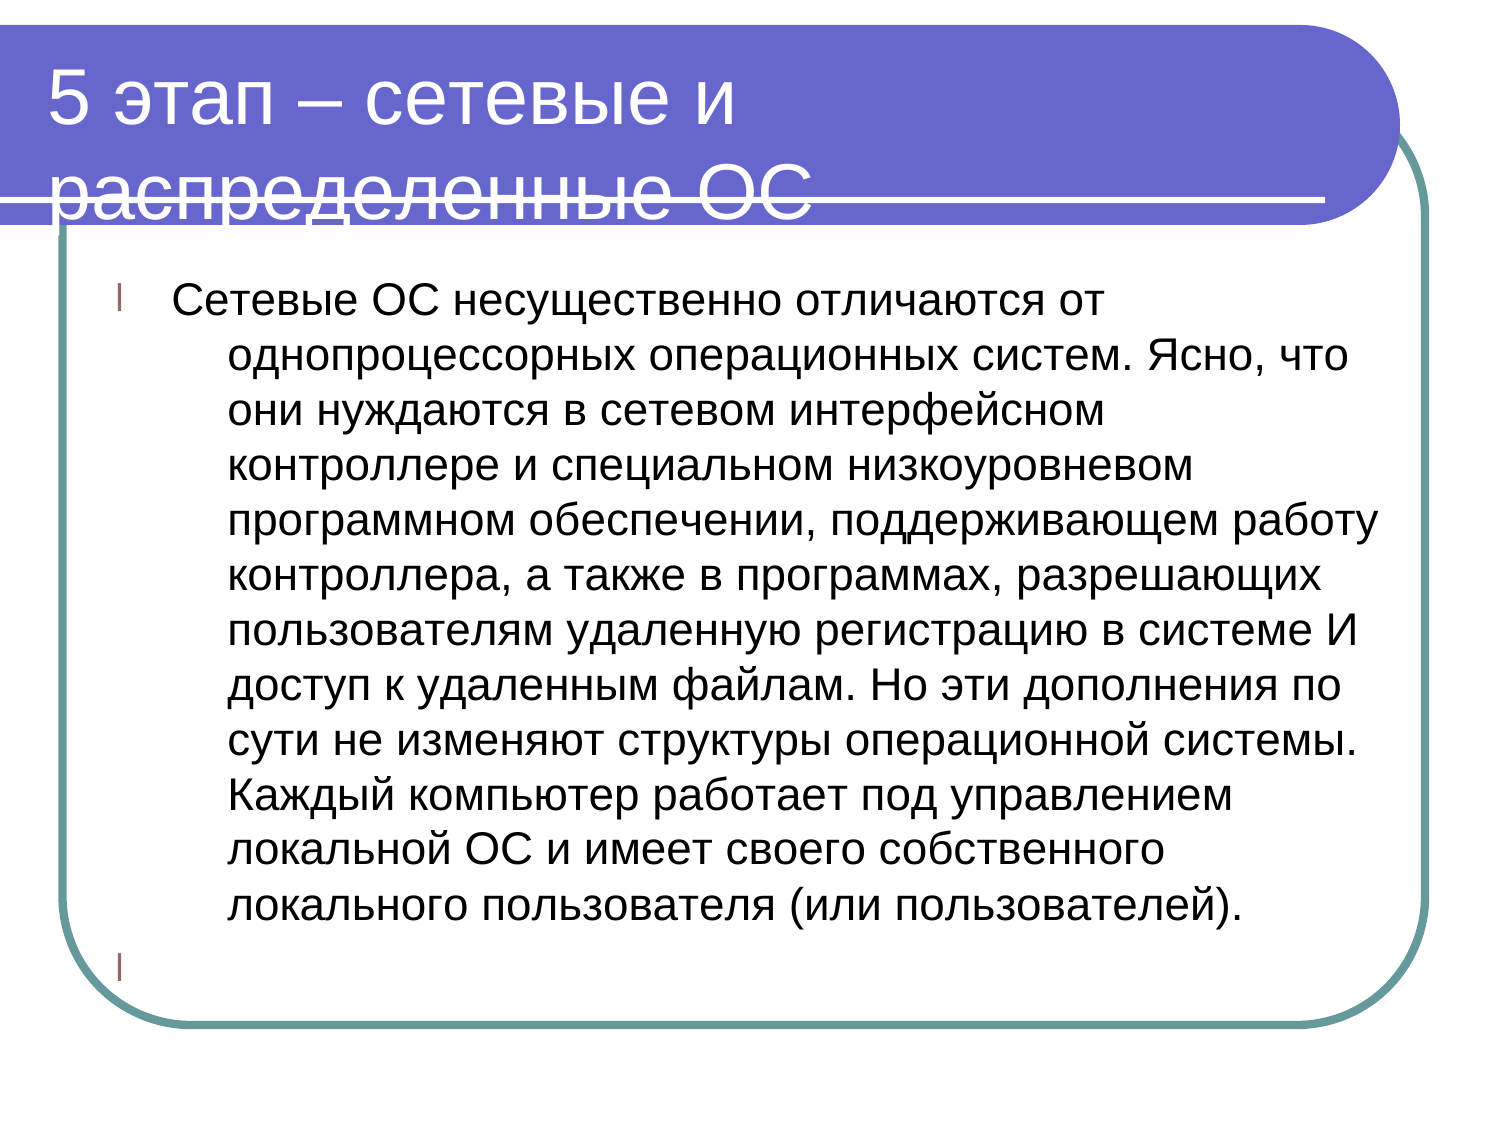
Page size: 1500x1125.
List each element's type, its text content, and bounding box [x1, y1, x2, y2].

title 5 этап – сетевые и распределенные ОС [32, 37, 1347, 188]
list Сетевые ОС несущественно отличаются от однопроцессорных операционных систем. Ясно, что они нуждаются в сетевом интерфейсном контроллере и специальном низкоуровневом программном обеспечении, поддерживающем работу контроллера, а также в программах, разрешающих пользователям удаленную регистрацию в системе И доступ к удаленным файлам. Но эти дополнения по сути не изменяют структуры операционной системы. Каждый компьютер работает под управлением локальной ОС и имеет своего собственного локального пользователя (или пользователей). [99, 262, 1400, 988]
